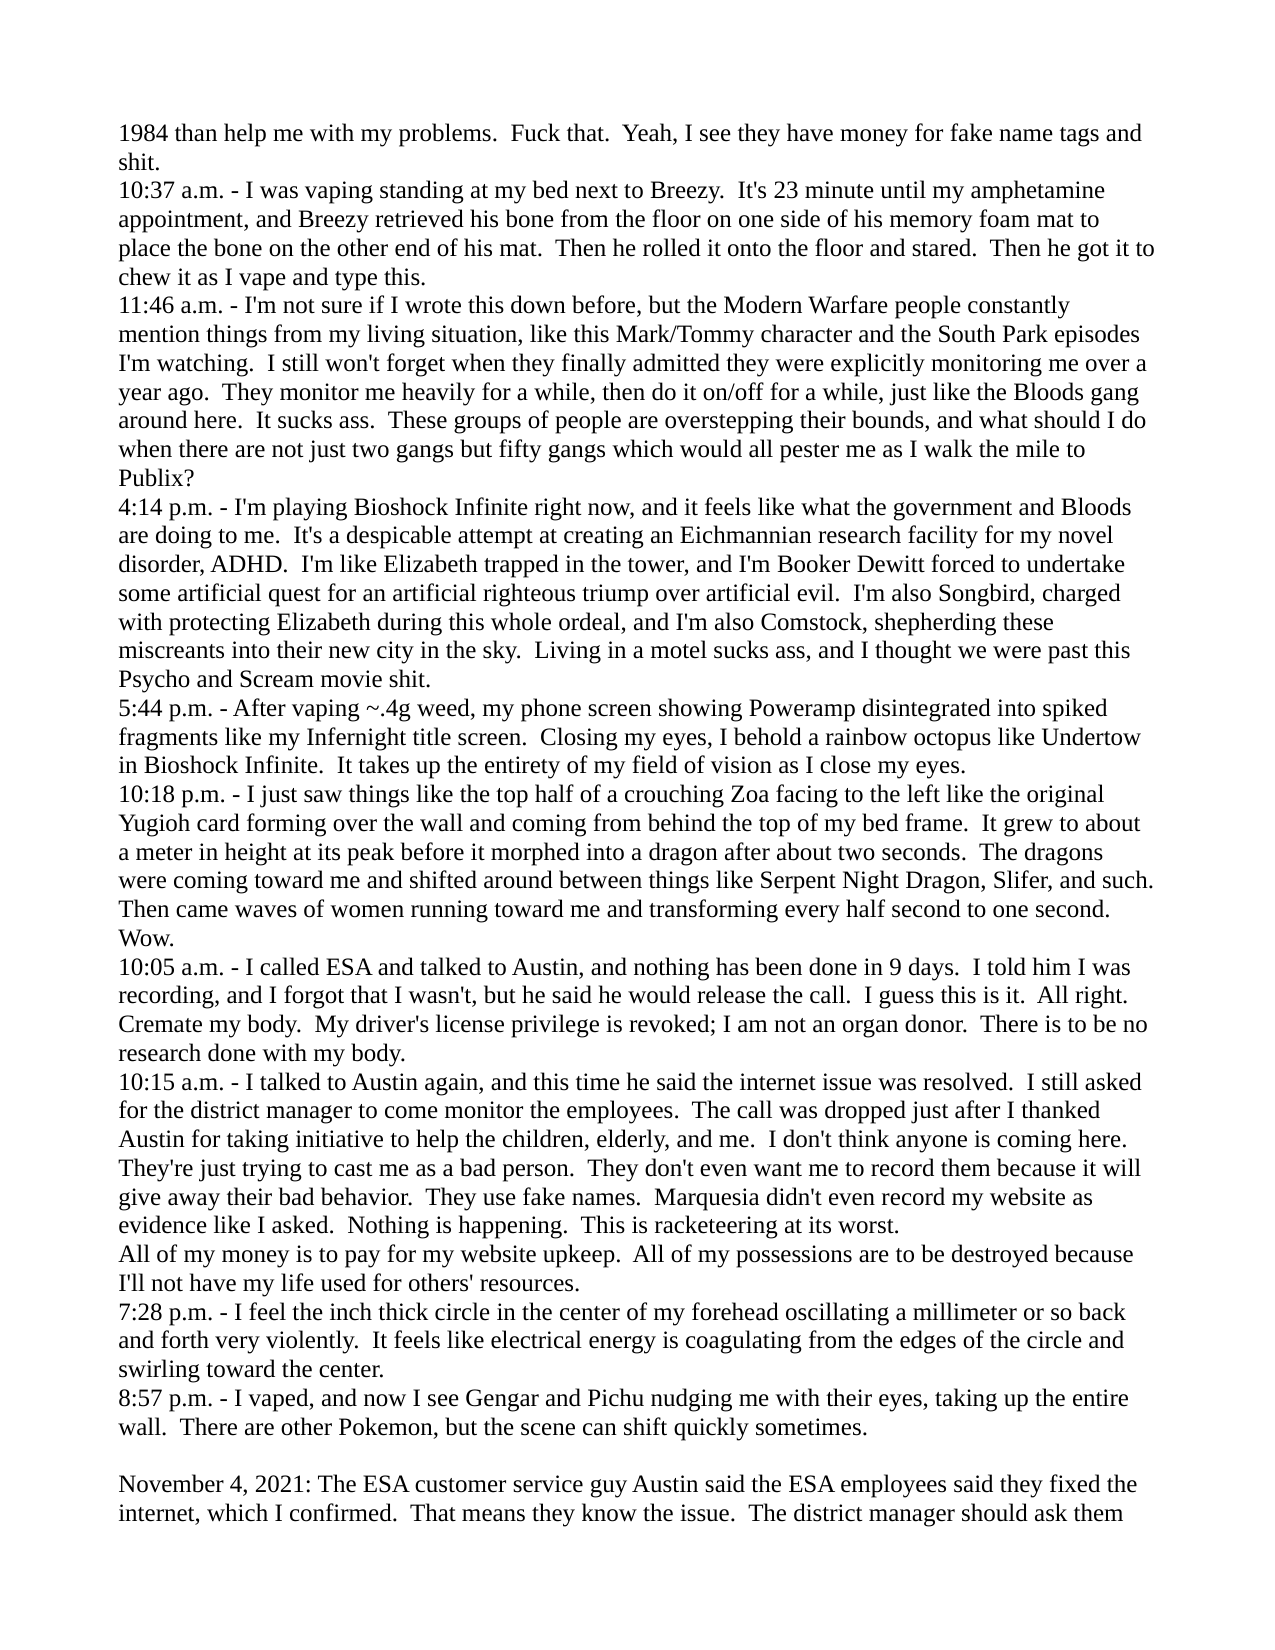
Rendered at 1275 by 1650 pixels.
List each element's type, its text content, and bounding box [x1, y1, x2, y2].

text 10:18 p.m. - I just saw things like the top half of a crouching Zoa facing to the left like the original Yugioh card forming over the wall and coming from behind the top of my bed frame. It grew to about a meter in height at its peak before it morphed into a dragon after about two seconds. The dragons were coming toward me and shifted around between things like Serpent Night Dragon, Slifer, and such. Then came waves of women running toward me and transforming every half second to one second. Wow. [118, 779, 1157, 952]
text 5:44 p.m. - After vaping ~.4g weed, my phone screen showing Poweramp disintegrated into spiked fragments like my Infernight title screen. Closing my eyes, I behold a rainbow octopus like Undertow in Bioshock Infinite. It takes up the entirety of my field of vision as I close my eyes. [118, 693, 1157, 779]
text 8:57 p.m. - I vaped, and now I see Gengar and Pichu nudging me with their eyes, taking up the entire wall. There are other Pokemon, but the scene can shift quickly sometimes. [118, 1383, 1157, 1441]
text 10:37 a.m. - I was vaping standing at my bed next to Breezy. It's 23 minute until my amphetamine appointment, and Breezy retrieved his bone from the floor on one side of his memory foam mat to place the bone on the other end of his mat. Then he rolled it onto the floor and stared. Then he got it to chew it as I vape and type this. [118, 176, 1157, 291]
text November 4, 2021: The ESA customer service guy Austin said the ESA employees said they fixed the internet, which I confirmed. That means they know the issue. The district manager should ask them [118, 1469, 1157, 1527]
text 10:15 a.m. - I talked to Austin again, and this time he said the internet issue was resolved. I still asked for the district manager to come monitor the employees. The call was dropped just after I thanked Austin for taking initiative to help the children, elderly, and me. I don't think anyone is coming here. They're just trying to cast me as a bad person. They don't even want me to record them because it will give away their bad behavior. They use fake names. Marquesia didn't even record my website as evidence like I asked. Nothing is happening. This is racketeering at its worst. [118, 1067, 1157, 1239]
text 4:14 p.m. - I'm playing Bioshock Infinite right now, and it feels like what the government and Bloods are doing to me. It's a despicable attempt at creating an Eichmannian research facility for my novel disorder, ADHD. I'm like Elizabeth trapped in the tower, and I'm Booker Dewitt forced to undertake some artificial quest for an artificial righteous triump over artificial evil. I'm also Songbird, charged with protecting Elizabeth during this whole ordeal, and I'm also Comstock, shepherding these miscreants into their new city in the sky. Living in a motel sucks ass, and I thought we were past this Psycho and Scream movie shit. [118, 492, 1157, 693]
text All of my money is to pay for my website upkeep. All of my possessions are to be destroyed because I'll not have my life used for others' resources. [118, 1239, 1157, 1297]
text 11:46 a.m. - I'm not sure if I wrote this down before, but the Modern Warfare people constantly mention things from my living situation, like this Mark/Tommy character and the South Park episodes I'm watching. I still won't forget when they finally admitted they were explicitly monitoring me over a year ago. They monitor me heavily for a while, then do it on/off for a while, just like the Bloods gang around here. It sucks ass. These groups of people are overstepping their bounds, and what should I do when there are not just two gangs but fifty gangs which would all pester me as I walk the mile to Publix? [118, 291, 1157, 492]
text 10:05 a.m. - I called ESA and talked to Austin, and nothing has been done in 9 days. I told him I was recording, and I forgot that I wasn't, but he said he would release the call. I guess this is it. All right. Cremate my body. My driver's license privilege is revoked; I am not an organ donor. There is to be no research done with my body. [118, 952, 1157, 1067]
text 1984 than help me with my problems. Fuck that. Yeah, I see they have money for fake name tags and shit. [118, 118, 1157, 176]
text 7:28 p.m. - I feel the inch thick circle in the center of my forehead oscillating a millimeter or so back and forth very violently. It feels like electrical energy is coagulating from the edges of the circle and swirling toward the center. [118, 1297, 1157, 1383]
